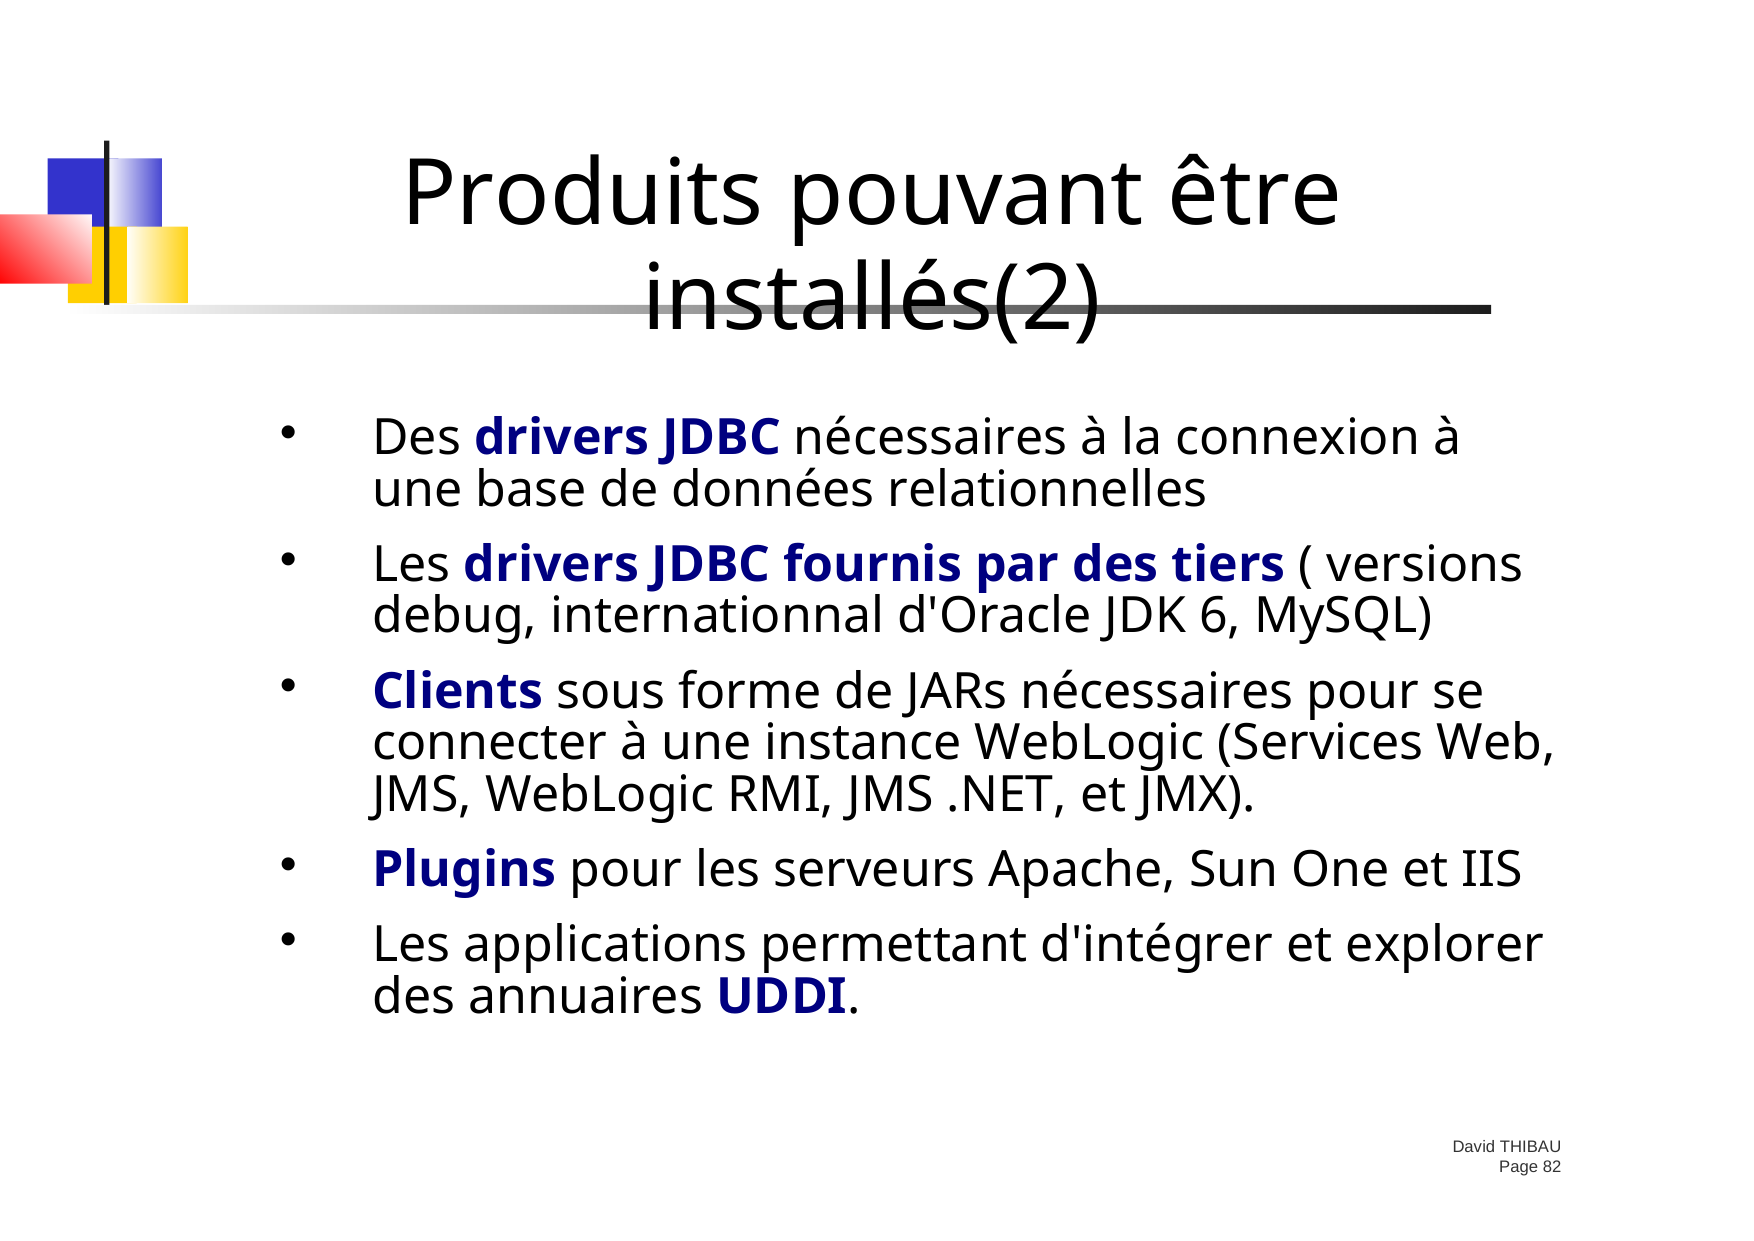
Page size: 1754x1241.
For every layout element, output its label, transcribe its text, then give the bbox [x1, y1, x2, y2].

list Des drivers JDBC nécessaires à la connexion à une base de données relationnelles Les drivers JDBC fournis par des tiers ( versions debug, internationnal d'Oracle JDK 6, MySQL) Clients sous forme de JARs nécessaires pour se connecter à une instance WebLogic (Services Web, JMS, WebLogic RMI, JMS .NET, et JMX). Plugins pour les serveurs Apache, Sun One et IIS Les applications permettant d'intégrer et explorer des annuaires UDDI. [129, 413, 1565, 1188]
title Produits pouvant être installés(2) [179, 137, 1565, 354]
